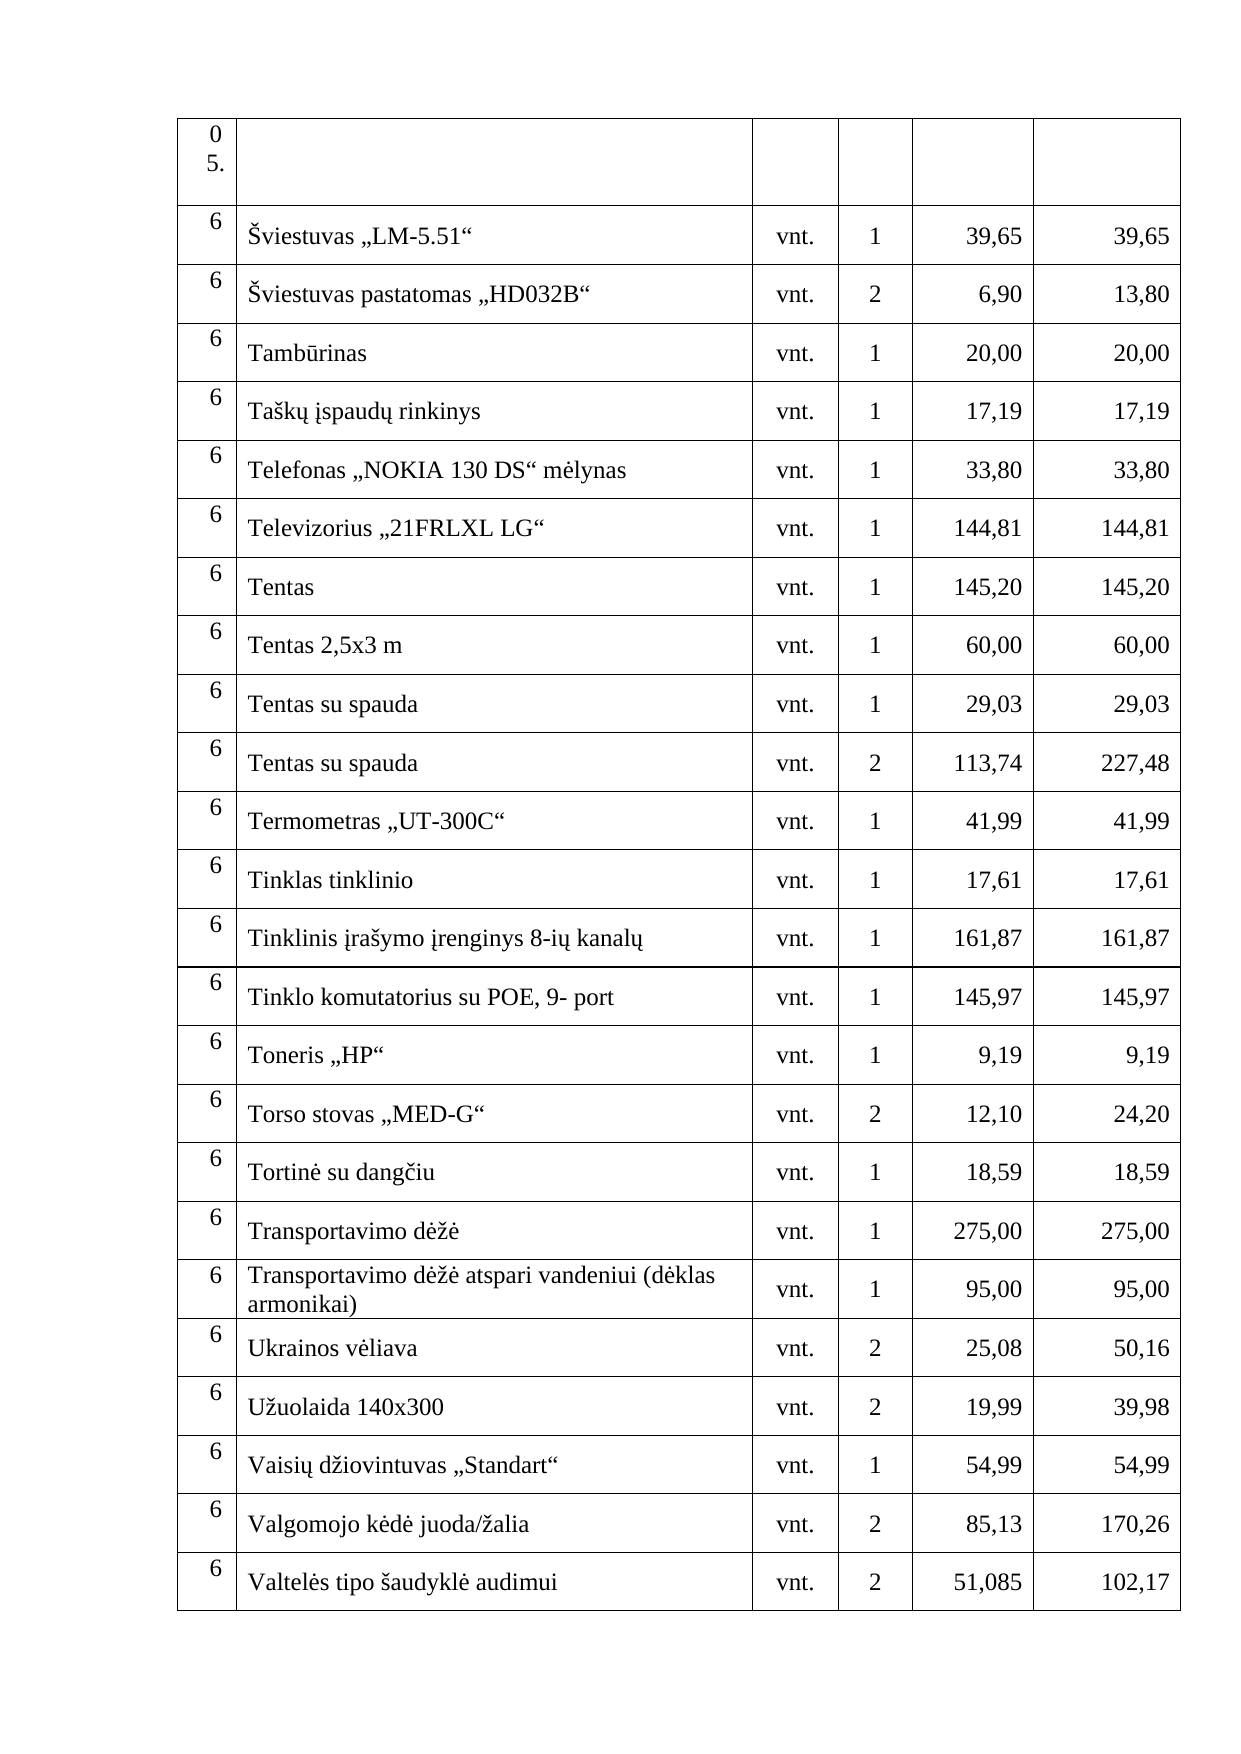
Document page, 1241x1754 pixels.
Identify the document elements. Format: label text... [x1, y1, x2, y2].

table_cell 275,00 [1034, 1202, 1180, 1259]
table_cell 85,13 [913, 1494, 1033, 1552]
table_cell Termometras „UT-300C“ [237, 792, 752, 849]
table_cell 54,99 [1034, 1436, 1180, 1493]
table_cell Šviestuvas „LM-5.51“ [237, 206, 752, 264]
table_cell Tambūrinas [237, 324, 752, 381]
table_cell 626. [178, 1377, 236, 1435]
table_cell 622. [178, 1143, 236, 1201]
table_cell Tinklas tinklinio [237, 850, 752, 908]
table_cell 227,48 [1034, 733, 1180, 791]
table_cell 1 [839, 1436, 912, 1493]
table_cell 620. [178, 1026, 236, 1083]
table_cell 60,00 [913, 616, 1033, 674]
table_cell 145,20 [913, 558, 1033, 615]
table_cell vnt. [753, 675, 838, 732]
table_cell Valtelės tipo šaudyklė audimui [237, 1553, 752, 1610]
table_cell 2 [839, 1494, 912, 1552]
table_cell Vaisių džiovintuvas „Standart“ [237, 1436, 752, 1493]
table_cell 1 [839, 441, 912, 498]
table_cell 144,81 [1034, 499, 1180, 557]
table_cell 29,03 [913, 675, 1033, 732]
table_cell 6,90 [913, 265, 1033, 322]
table_cell 60,00 [1034, 616, 1180, 674]
table_cell 39,65 [1034, 206, 1180, 264]
table_cell vnt. [753, 1494, 838, 1552]
table_cell 95,00 [913, 1260, 1033, 1318]
table_cell 607. [178, 265, 236, 322]
table_cell vnt. [753, 1202, 838, 1259]
table_cell Tentas [237, 558, 752, 615]
table_cell 2 [839, 265, 912, 322]
table_cell 1 [839, 616, 912, 674]
table_cell Tortinė su dangčiu [237, 1143, 752, 1201]
table_cell vnt. [753, 324, 838, 381]
table_cell 612. [178, 558, 236, 615]
table_cell 33,80 [913, 441, 1033, 498]
table_cell 1 [839, 206, 912, 264]
table_cell 623. [178, 1202, 236, 1259]
table_cell 17,61 [1034, 850, 1180, 908]
table_cell vnt. [753, 1143, 838, 1201]
table_cell Tentas su spauda [237, 675, 752, 732]
table_cell 18,59 [913, 1143, 1033, 1201]
table_cell 170,26 [1034, 1494, 1180, 1552]
table_cell 1 [839, 968, 912, 1025]
table_cell vnt. [753, 1026, 838, 1083]
table_cell 625. [178, 1319, 236, 1376]
table_cell 24,20 [1034, 1085, 1180, 1142]
table_cell 2 [839, 1085, 912, 1142]
table_cell [753, 119, 838, 205]
table_cell 17,61 [913, 850, 1033, 908]
table_cell 12,10 [913, 1085, 1033, 1142]
table_cell 619. [178, 968, 236, 1025]
table_cell vnt. [753, 441, 838, 498]
table_cell 606. [178, 206, 236, 264]
table_cell 1 [839, 909, 912, 966]
table_cell Toneris „HP“ [237, 1026, 752, 1083]
table_cell 39,65 [913, 206, 1033, 264]
table_cell vnt. [753, 850, 838, 908]
table_cell 17,19 [1034, 382, 1180, 439]
table_cell 50,16 [1034, 1319, 1180, 1376]
table_cell 616. [178, 792, 236, 849]
table_cell 17,19 [913, 382, 1033, 439]
table_cell vnt. [753, 265, 838, 322]
table_cell vnt. [753, 382, 838, 439]
table_cell Torso stovas „MED-G“ [237, 1085, 752, 1142]
table_cell 145,97 [913, 968, 1033, 1025]
table_cell 161,87 [1034, 909, 1180, 966]
table_cell 621. [178, 1085, 236, 1142]
table_cell 144,81 [913, 499, 1033, 557]
table_cell vnt. [753, 968, 838, 1025]
table_cell 113,74 [913, 733, 1033, 791]
table_cell 2 [839, 1377, 912, 1435]
table_cell Šviestuvas pastatomas „HD032B“ [237, 265, 752, 322]
table_cell 13,80 [1034, 265, 1180, 322]
table_cell [913, 119, 1033, 205]
table_cell 615. [178, 733, 236, 791]
table_cell vnt. [753, 733, 838, 791]
table_cell 20,00 [913, 324, 1033, 381]
table_cell 161,87 [913, 909, 1033, 966]
table_cell 41,99 [1034, 792, 1180, 849]
table_cell 610. [178, 441, 236, 498]
table_cell 2 [839, 1553, 912, 1610]
table_cell 51,085 [913, 1553, 1033, 1610]
table_cell vnt. [753, 616, 838, 674]
table_cell Tinklo komutatorius su POE, 9- port [237, 968, 752, 1025]
table_cell 618. [178, 909, 236, 966]
table_cell 20,00 [1034, 324, 1180, 381]
table_cell vnt. [753, 1553, 838, 1610]
table_cell 611. [178, 499, 236, 557]
table_cell vnt. [753, 1260, 838, 1318]
table_cell 609. [178, 382, 236, 439]
table_cell Taškų įspaudų rinkinys [237, 382, 752, 439]
table_cell 624. [178, 1260, 236, 1318]
table_cell 617. [178, 850, 236, 908]
table_cell 9,19 [913, 1026, 1033, 1083]
table_cell 275,00 [913, 1202, 1033, 1259]
table_cell 95,00 [1034, 1260, 1180, 1318]
table_cell vnt. [753, 1319, 838, 1376]
table_cell 614. [178, 675, 236, 732]
table_cell 613. [178, 616, 236, 674]
table_cell 1 [839, 558, 912, 615]
table_cell 41,99 [913, 792, 1033, 849]
table_cell 1 [839, 675, 912, 732]
table_cell 1 [839, 1260, 912, 1318]
table_cell 608. [178, 324, 236, 381]
table_cell 1 [839, 850, 912, 908]
table_cell 39,98 [1034, 1377, 1180, 1435]
table_cell 1 [839, 324, 912, 381]
table_cell [839, 119, 912, 205]
table_cell 1 [839, 1202, 912, 1259]
table_cell 05. [178, 119, 236, 205]
table_cell 18,59 [1034, 1143, 1180, 1201]
table_cell 33,80 [1034, 441, 1180, 498]
table_cell Ukrainos vėliava [237, 1319, 752, 1376]
table_cell Transportavimo dėžė [237, 1202, 752, 1259]
table_cell vnt. [753, 1436, 838, 1493]
table_cell Užuolaida 140x300 [237, 1377, 752, 1435]
table_cell vnt. [753, 909, 838, 966]
table_cell 627. [178, 1436, 236, 1493]
table_cell Televizorius „21FRLXL LG“ [237, 499, 752, 557]
table_cell vnt. [753, 206, 838, 264]
table_cell 2 [839, 1319, 912, 1376]
table_cell Tinklinis įrašymo įrenginys 8-ių kanalų [237, 909, 752, 966]
table_cell vnt. [753, 792, 838, 849]
table_cell Tentas 2,5x3 m [237, 616, 752, 674]
table_cell 25,08 [913, 1319, 1033, 1376]
table_cell vnt. [753, 1377, 838, 1435]
table_cell 54,99 [913, 1436, 1033, 1493]
table_cell 145,20 [1034, 558, 1180, 615]
table_cell 145,97 [1034, 968, 1180, 1025]
table_cell 9,19 [1034, 1026, 1180, 1083]
table_cell 2 [839, 733, 912, 791]
table_cell 1 [839, 792, 912, 849]
table_cell 29,03 [1034, 675, 1180, 732]
table_cell 629. [178, 1553, 236, 1610]
table_cell vnt. [753, 1085, 838, 1142]
table_cell [1034, 119, 1180, 205]
table_cell 1 [839, 499, 912, 557]
table_cell 1 [839, 1143, 912, 1201]
table_cell vnt. [753, 499, 838, 557]
table_cell 1 [839, 1026, 912, 1083]
table_cell Valgomojo kėdė juoda/žalia [237, 1494, 752, 1552]
table_cell Telefonas „NOKIA 130 DS“ mėlynas [237, 441, 752, 498]
table_cell Tentas su spauda [237, 733, 752, 791]
table_cell 1 [839, 382, 912, 439]
table_cell 102,17 [1034, 1553, 1180, 1610]
table_cell vnt. [753, 558, 838, 615]
table_cell [237, 119, 752, 205]
table_cell 19,99 [913, 1377, 1033, 1435]
table_cell Transportavimo dėžė atspari vandeniui (dėklas armonikai) [237, 1260, 752, 1318]
table_cell 628. [178, 1494, 236, 1552]
